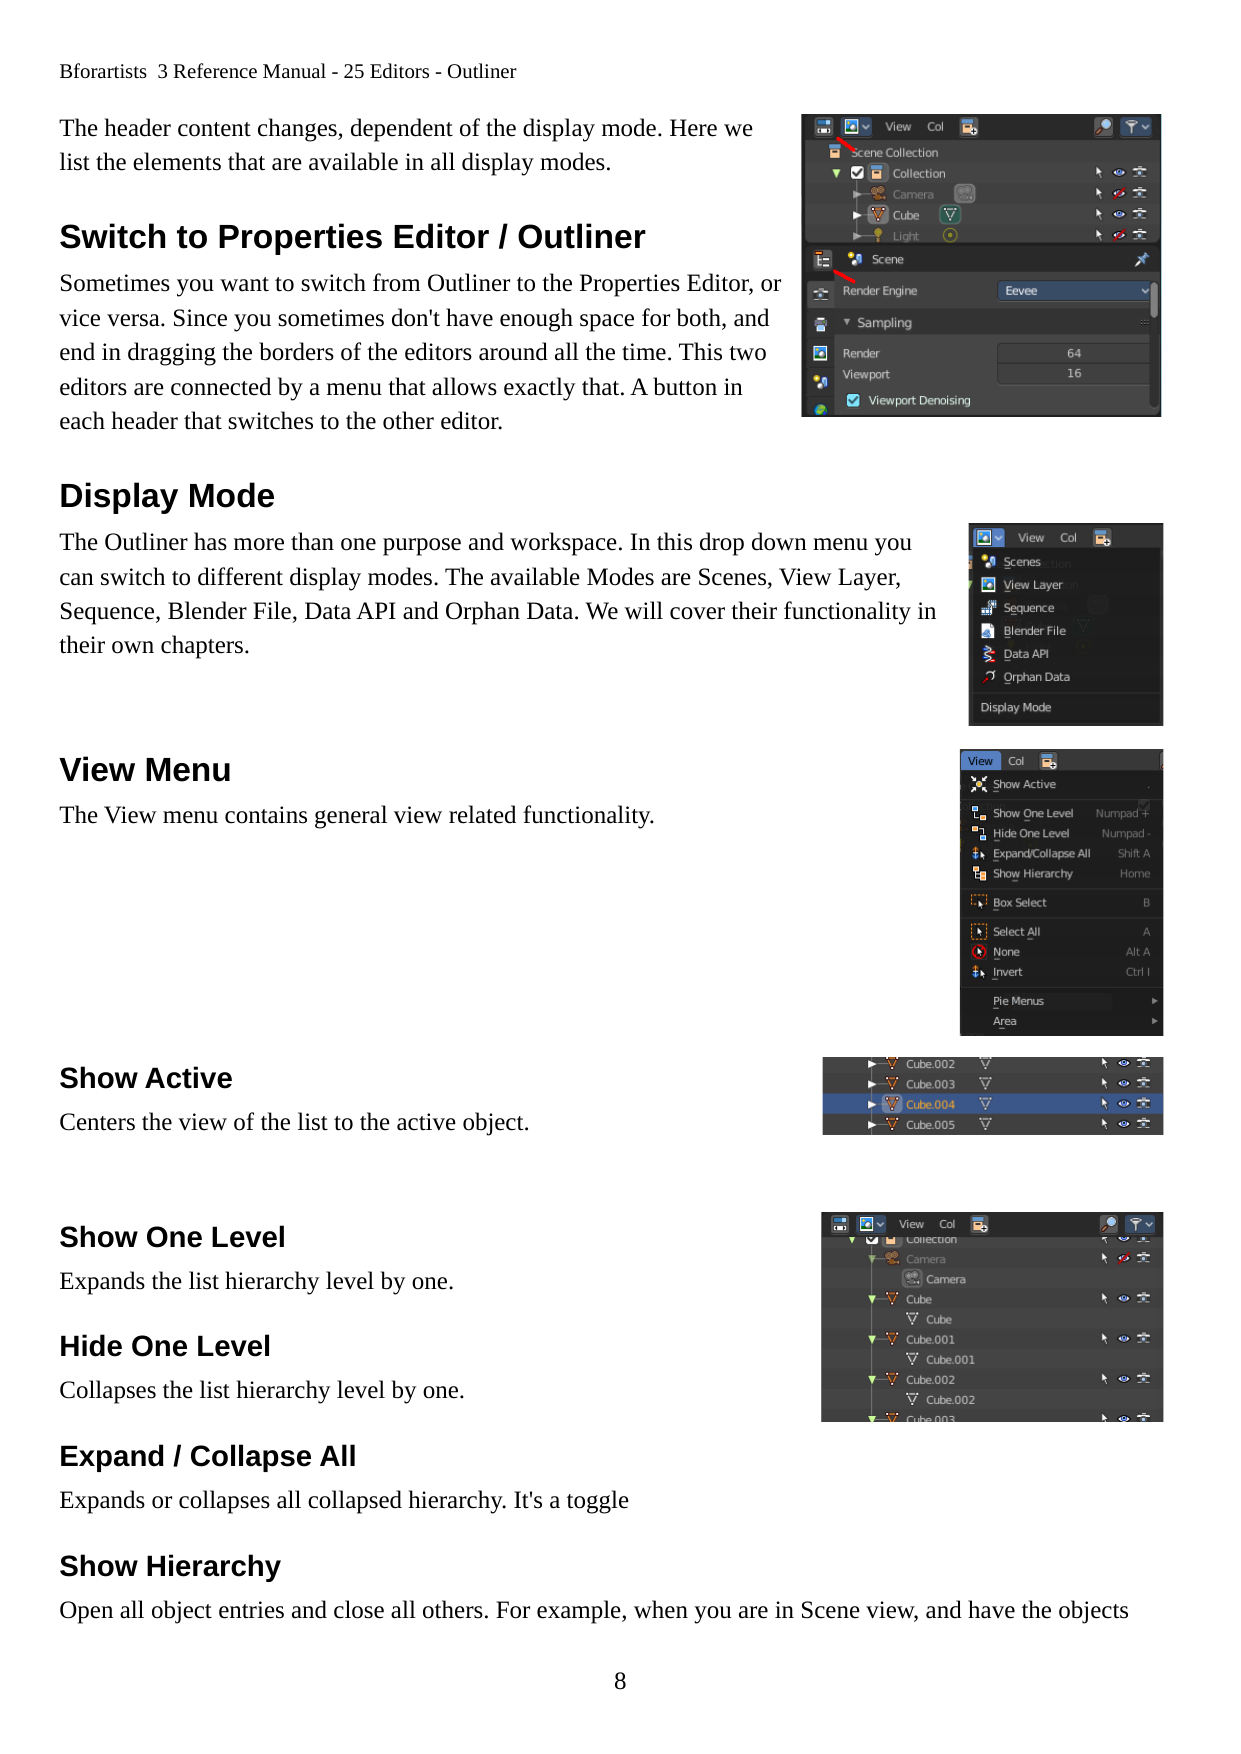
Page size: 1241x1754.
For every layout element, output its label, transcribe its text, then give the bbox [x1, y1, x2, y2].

subtitle Switch to Properties Editor / Outliner [59, 217, 801, 256]
text Open all object entries and close all others. For example, when you are in Scene view, and have the objects [59, 1595, 1181, 1624]
text Centers the view of the list to the active object. [59, 1107, 1181, 1136]
subtitle [1164, 1329, 1181, 1363]
text The Outliner has more than one purpose and workspace. In this drop down menu you can switch to different display modes. The available Modes are Scenes, View Layer, Sequence, Blender File, Data API and Orphan Data. We will cover their functionality in their own chapters. [59, 527, 968, 659]
subtitle Expand / Collapse All [59, 1439, 1181, 1473]
picture [959, 749, 1164, 1036]
subtitle Show Hierarchy [59, 1549, 1181, 1583]
text The header content changes, dependent of the display mode. Here we list the elements that are available in all display modes. [59, 113, 1181, 176]
text Sometimes you want to switch from Outliner to the Properties Editor, or vice versa. Since you sometimes don't have enough space for both, and end in dragging the borders of the editors around all the time. This two editors are connected by a menu that allows exactly that. A button in each header that switches to the other editor. [59, 268, 1181, 435]
subtitle Display Mode [59, 476, 1181, 514]
subtitle [1164, 1061, 1181, 1094]
subtitle [1164, 1219, 1181, 1253]
subtitle Hide One Level [59, 1329, 821, 1363]
picture [822, 1057, 1164, 1135]
subtitle View Menu [59, 749, 959, 788]
picture [968, 523, 1164, 726]
subtitle Show Active [59, 1061, 822, 1094]
subtitle [1164, 749, 1181, 788]
text The View menu contains general view related functionality. [59, 801, 959, 829]
subtitle Show One Level [59, 1219, 821, 1253]
picture [801, 114, 1162, 417]
text Collapses the list hierarchy level by one. [59, 1376, 821, 1404]
text Expands the list hierarchy level by one. [59, 1266, 821, 1294]
picture [821, 1212, 1164, 1422]
text Expands or collapses all collapsed hierarchy. It's a toggle [59, 1486, 1181, 1514]
